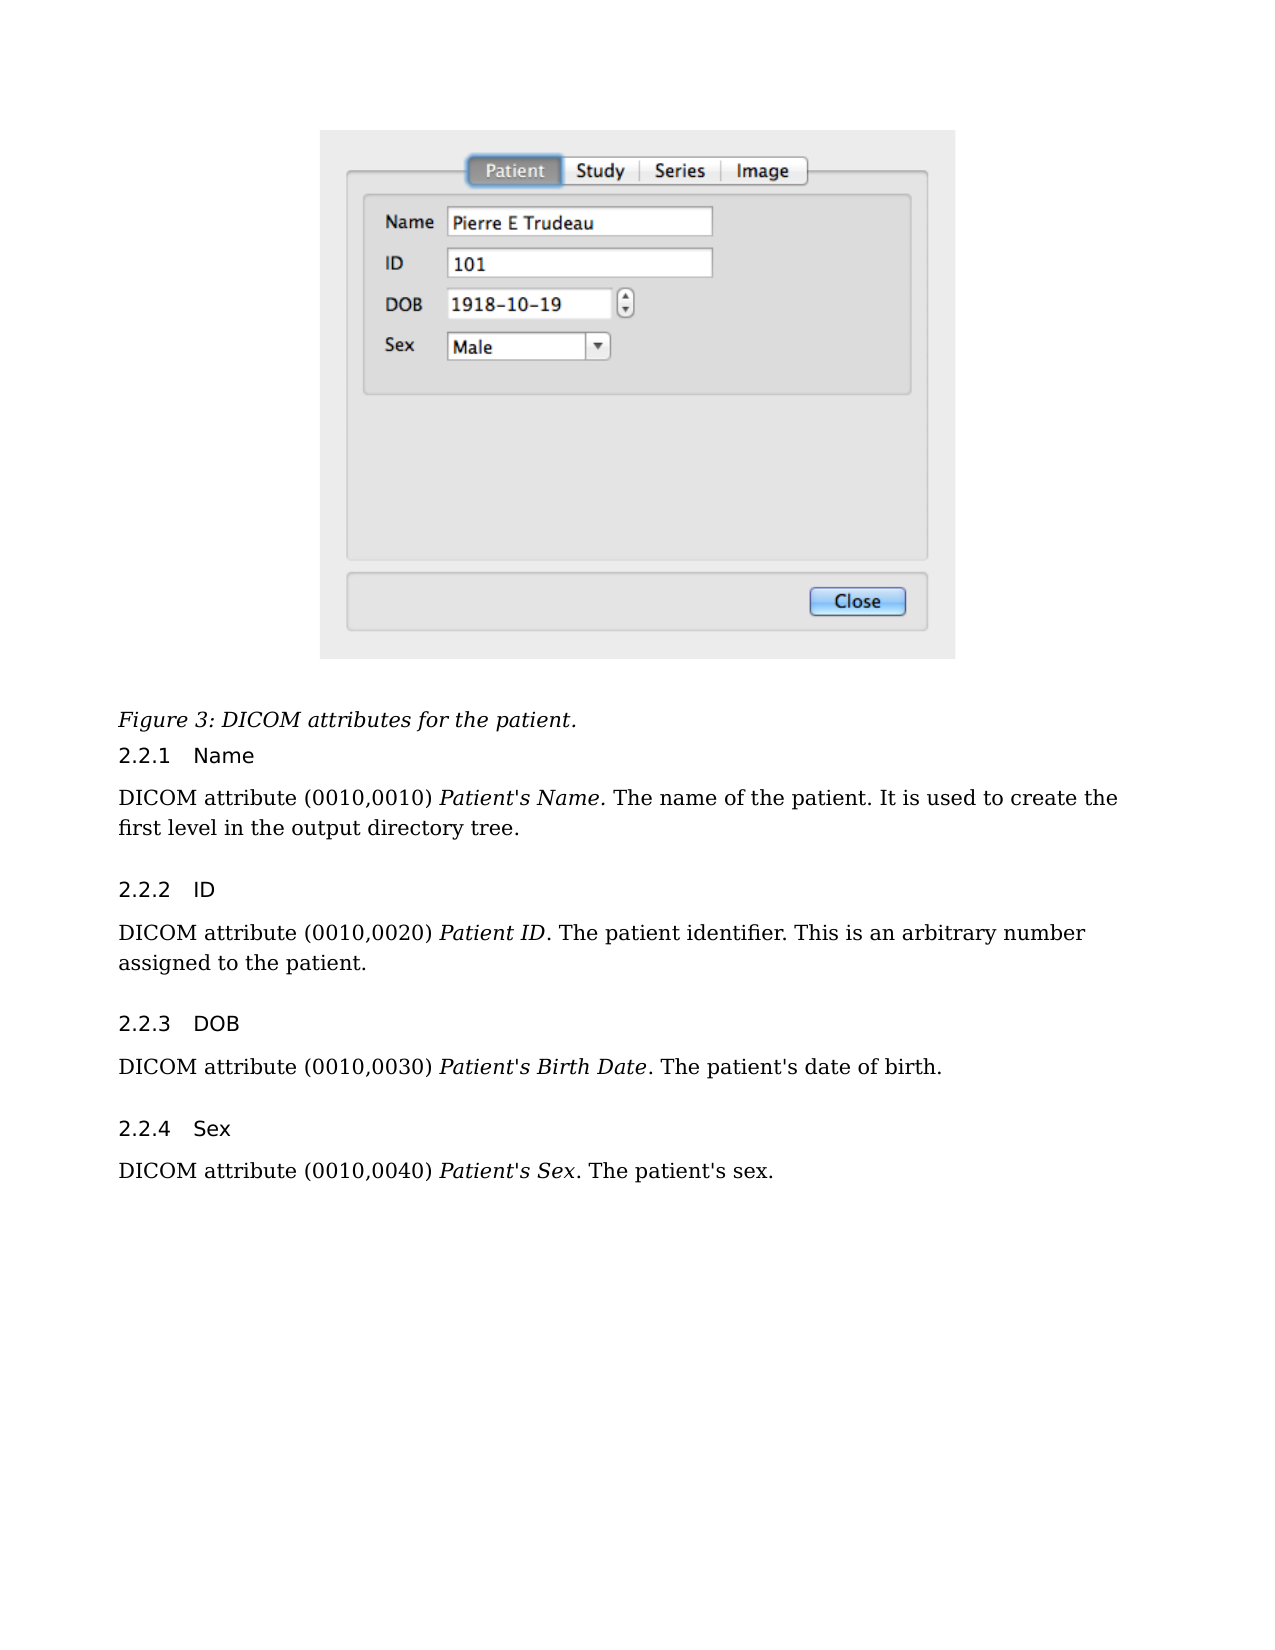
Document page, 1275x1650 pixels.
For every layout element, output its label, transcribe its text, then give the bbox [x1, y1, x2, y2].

text DICOM attribute (0010,0020) Patient ID. The patient identifier. This is an arbitrary number assigned to the patient. [118, 915, 1157, 975]
subtitle DOB [118, 1012, 1157, 1037]
text Figure 3: DICOM attributes for the patient. [118, 708, 1157, 732]
subtitle Sex [118, 1117, 1157, 1141]
subtitle ID [118, 878, 1157, 902]
subtitle Name [118, 732, 1157, 768]
text DICOM attribute (0010,0030) Patient's Birth Date. The patient's date of birth. [118, 1049, 1157, 1079]
text DICOM attribute (0010,0040) Patient's Sex. The patient's sex. [118, 1153, 1157, 1183]
subtitle [118, 118, 1157, 708]
text DICOM attribute (0010,0010) Patient's Name. The name of the patient. It is used to create the first level in the output directory tree. [118, 781, 1157, 841]
picture [319, 130, 956, 659]
